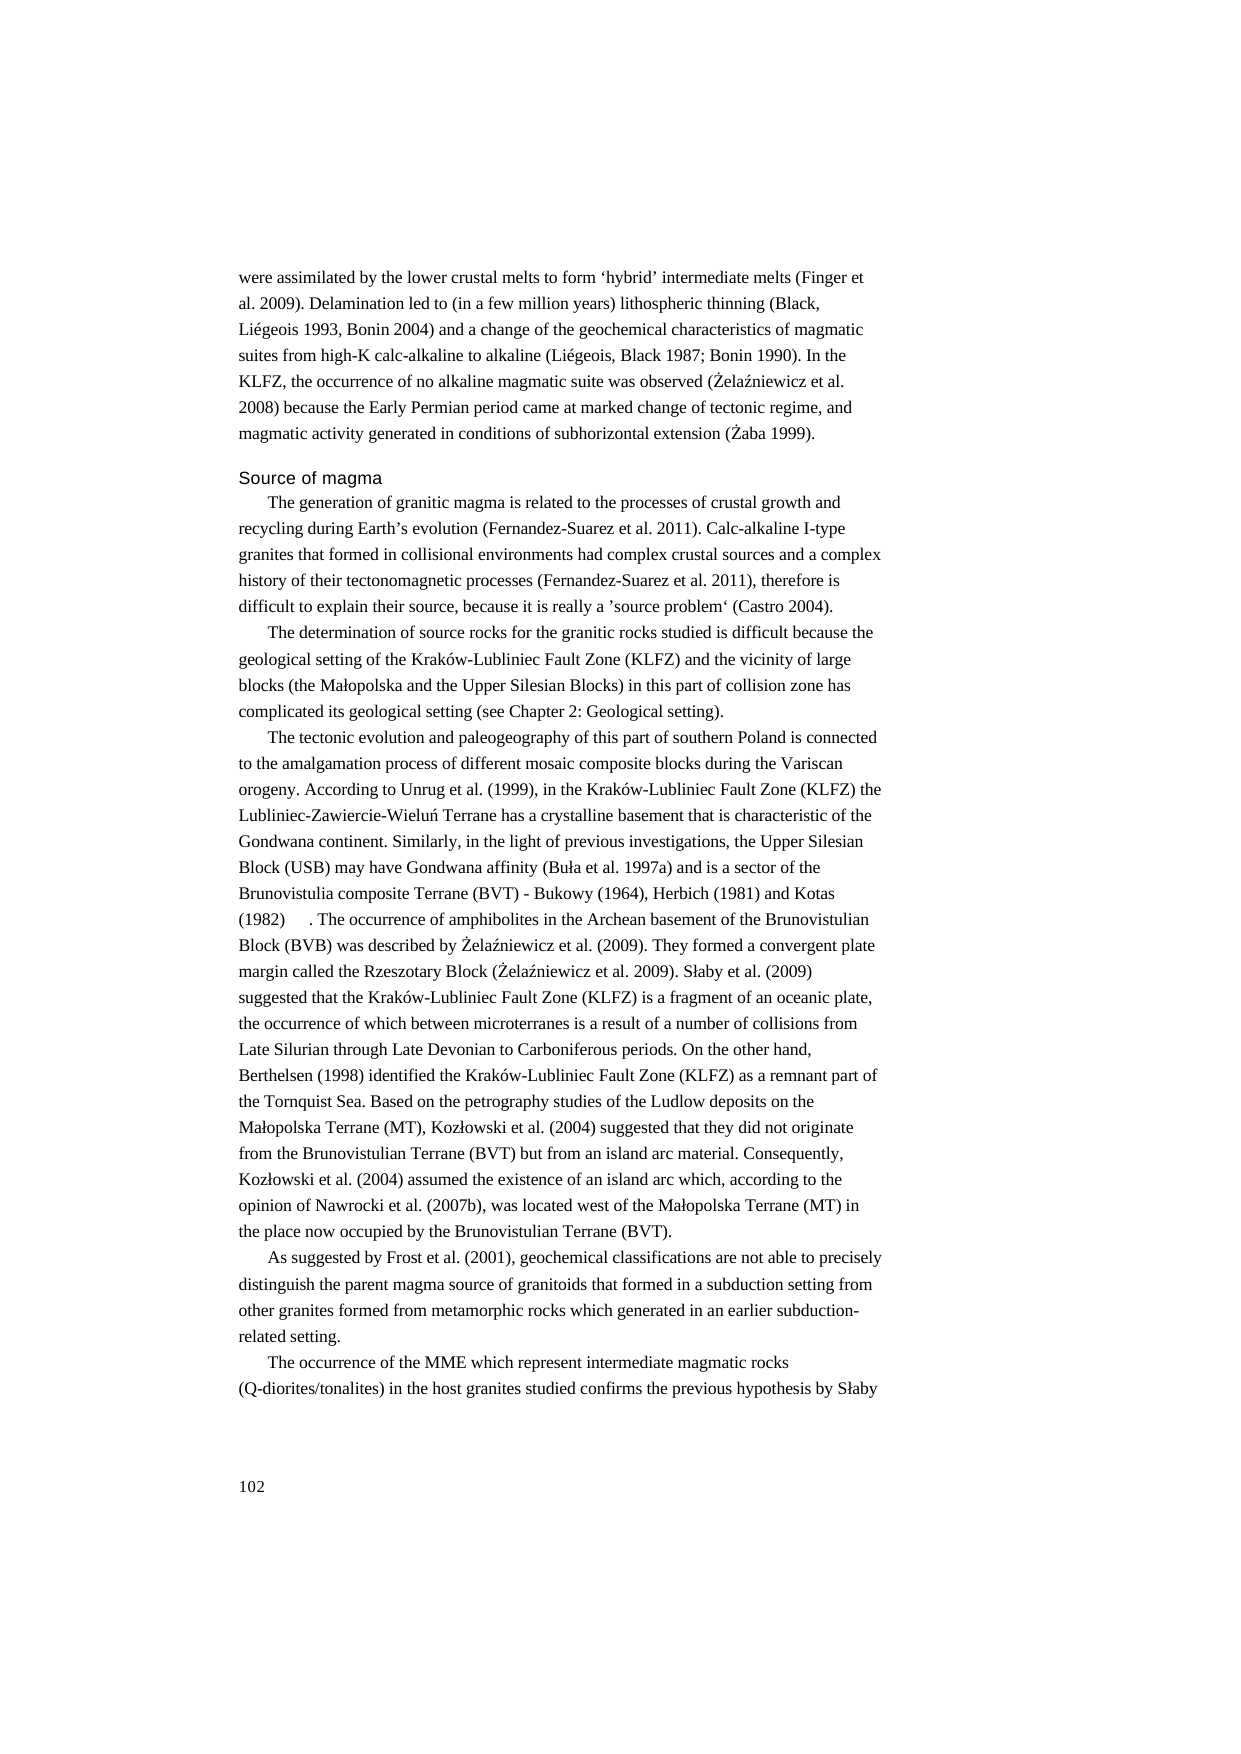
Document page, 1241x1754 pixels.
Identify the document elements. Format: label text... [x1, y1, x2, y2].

list . The occurrence of amphibolites in the Archean basement of the Brunovistulian Block (BVB) was described by Żelaźniewicz et al. (2009). They formed a convergent plate margin called the Rzeszotary Block (Żelaźniewicz et al. 2009). Słaby et al. (2009) suggested that the Kraków-Lubliniec Fault Zone (KLFZ) is a fragment of an oceanic plate, the occurrence of which between microterranes is a result of a number of collisions from Late Silurian through Late Devonian to Carboniferous periods. On the other hand, Berthelsen (1998) identified the Kraków-Lubliniec Fault Zone (KLFZ) as a remnant part of the Tornquist Sea. Based on the petrography studies of the Ludlow deposits on the Małopolska Terrane (MT), Kozłowski et al. (2004) suggested that they did not originate from the Brunovistulian Terrane (BVT) but from an island arc material. Consequently, Kozłowski et al. (2004) assumed the existence of an island arc which, according to the opinion of Nawrocki et al. (2007b), was located west of the Małopolska Terrane (MT) in the place now occupied by the Brunovistulian Terrane (BVT). [238, 904, 1005, 1243]
text The generation of granitic magma is related to the processes of crustal growth and recycling during Earth’s evolution (Fernandez-Suarez et al. 2011). Calc-alkaline I-type granites that formed in collisional environments had complex crustal sources and a complex history of their tectonomagnetic processes (Fernandez-Suarez et al. 2011), therefore is difficult to explain their source, because it is really a ’source problem‘ (Castro 2004). [238, 488, 1005, 618]
subtitle Source of magma [238, 470, 1007, 488]
text The occurrence of the MME which represent intermediate magmatic rocks (Q-diorites/tonalites) in the host granites studied confirms the previous hypothesis by Słaby [238, 1347, 1005, 1399]
text The determination of source rocks for the granitic rocks studied is difficult because the geological setting of the Kraków-Lubliniec Fault Zone (KLFZ) and the vicinity of large blocks (the Małopolska and the Upper Silesian Blocks) in this part of collision zone has complicated its geological setting (see Chapter 2: Geological setting). [238, 618, 1005, 722]
text As suggested by Frost et al. (2001), geochemical classifications are not able to precisely distinguish the parent magma source of granitoids that formed in a subduction setting from other granites formed from metamorphic rocks which generated in an earlier subduction- related setting. [238, 1243, 1005, 1347]
text were assimilated by the lower crustal melts to form ‘hybrid’ intermediate melts (Finger et al. 2009). Delamination led to (in a few million years) lithospheric thinning (Black, Liégeois 1993, Bonin 2004) and a change of the geochemical characteristics of magmatic suites from high-K calc-alkaline to alkaline (Liégeois, Black 1987; Bonin 1990). In the KLFZ, the occurrence of no alkaline magmatic suite was observed (Żelaźniewicz et al. 2008) because the Early Permian period came at marked change of tectonic regime, and magmatic activity generated in conditions of subhorizontal extension (Żaba 1999). [238, 262, 1005, 445]
text 102 [239, 1479, 265, 1496]
text The tectonic evolution and paleogeography of this part of southern Poland is connected to the amalgamation process of different mosaic composite blocks during the Variscan orogeny. According to Unrug et al. (1999), in the Kraków-Lubliniec Fault Zone (KLFZ) the Lubliniec-Zawiercie-Wieluń Terrane has a crystalline basement that is characteristic of the Gondwana continent. Similarly, in the light of previous investigations, the Upper Silesian Block (USB) may have Gondwana affinity (Buła et al. 1997a) and is a sector of the Brunovistulia composite Terrane (BVT) - Bukowy (1964), Herbich (1981) and Kotas [238, 722, 1005, 904]
